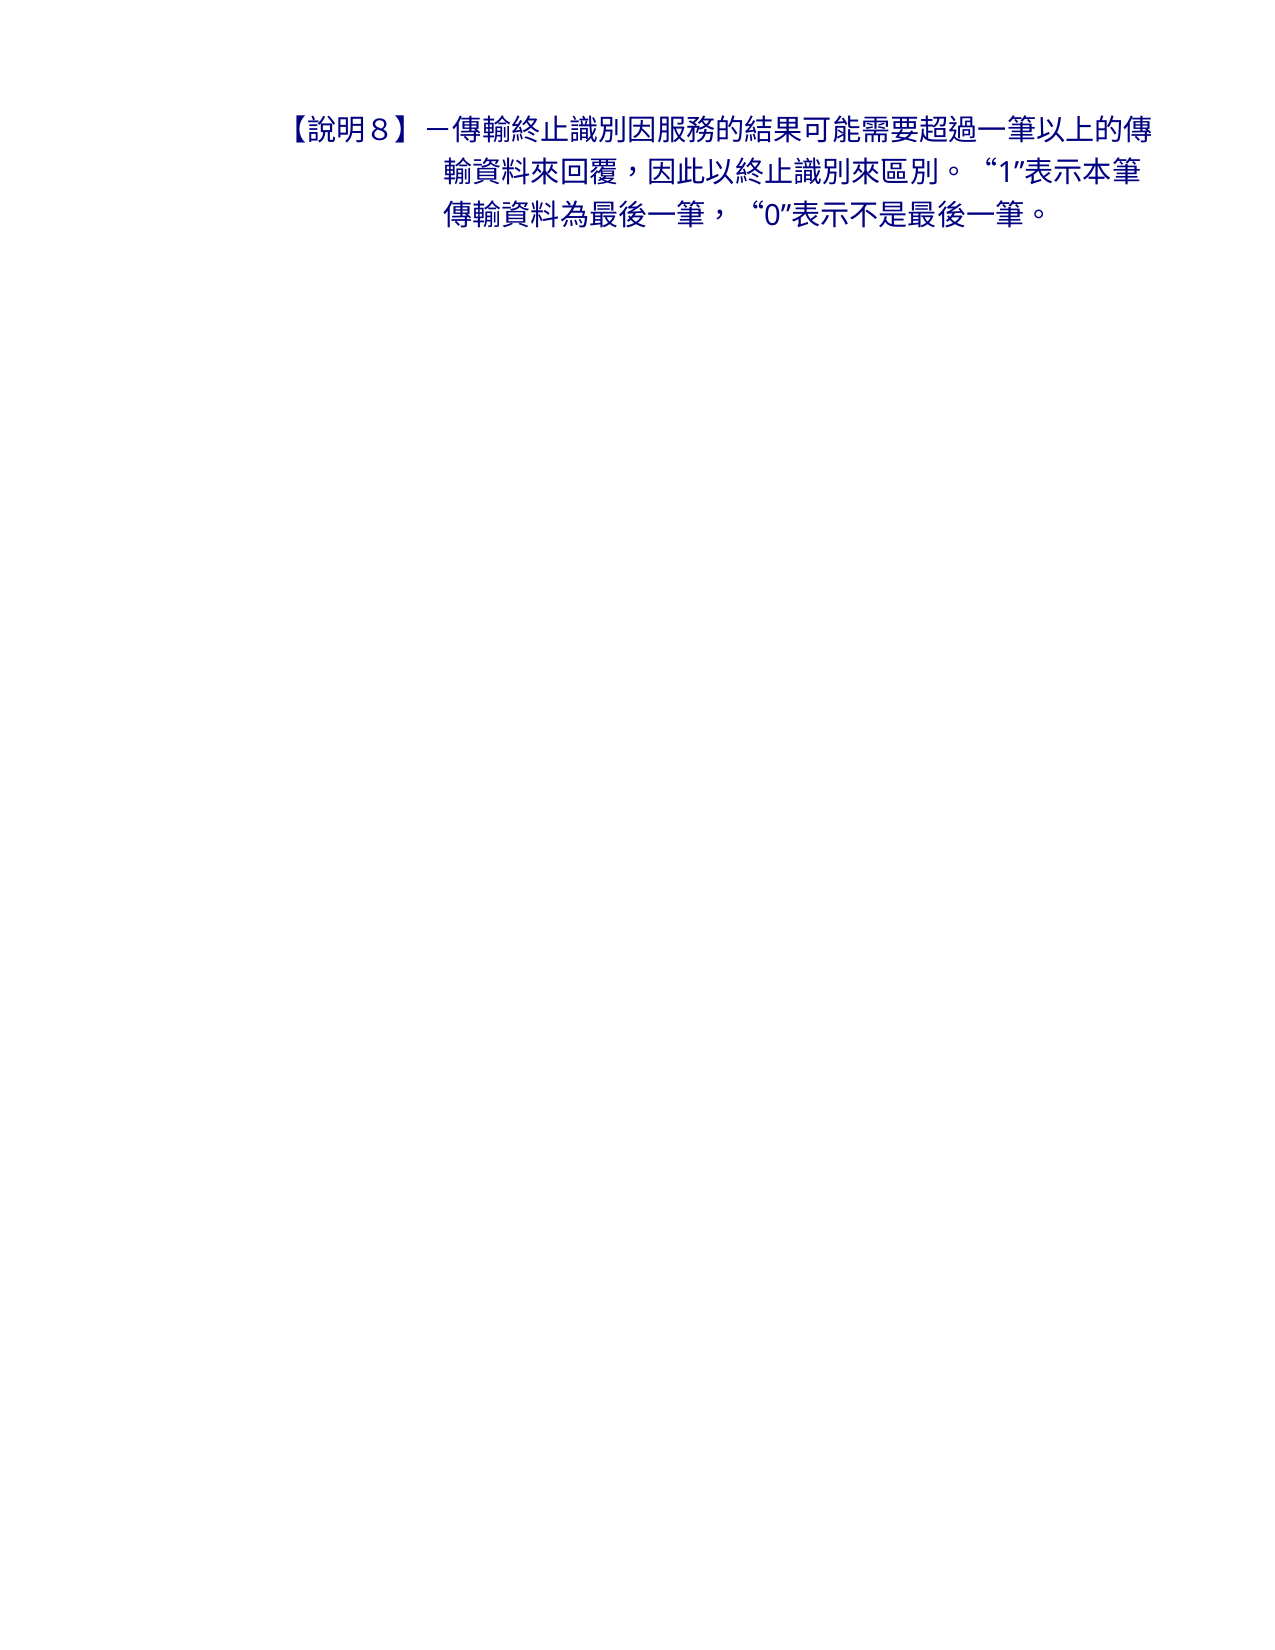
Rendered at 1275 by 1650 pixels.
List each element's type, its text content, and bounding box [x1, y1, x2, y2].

text 【說明８】－傳輸終止識別因服務的結果可能需要超過一筆以上的傳輸資料來回覆，因此以終止識別來區別。“1”表示本筆傳輸資料為最後一筆，“0”表示不是最後一筆。 [278, 106, 1169, 233]
